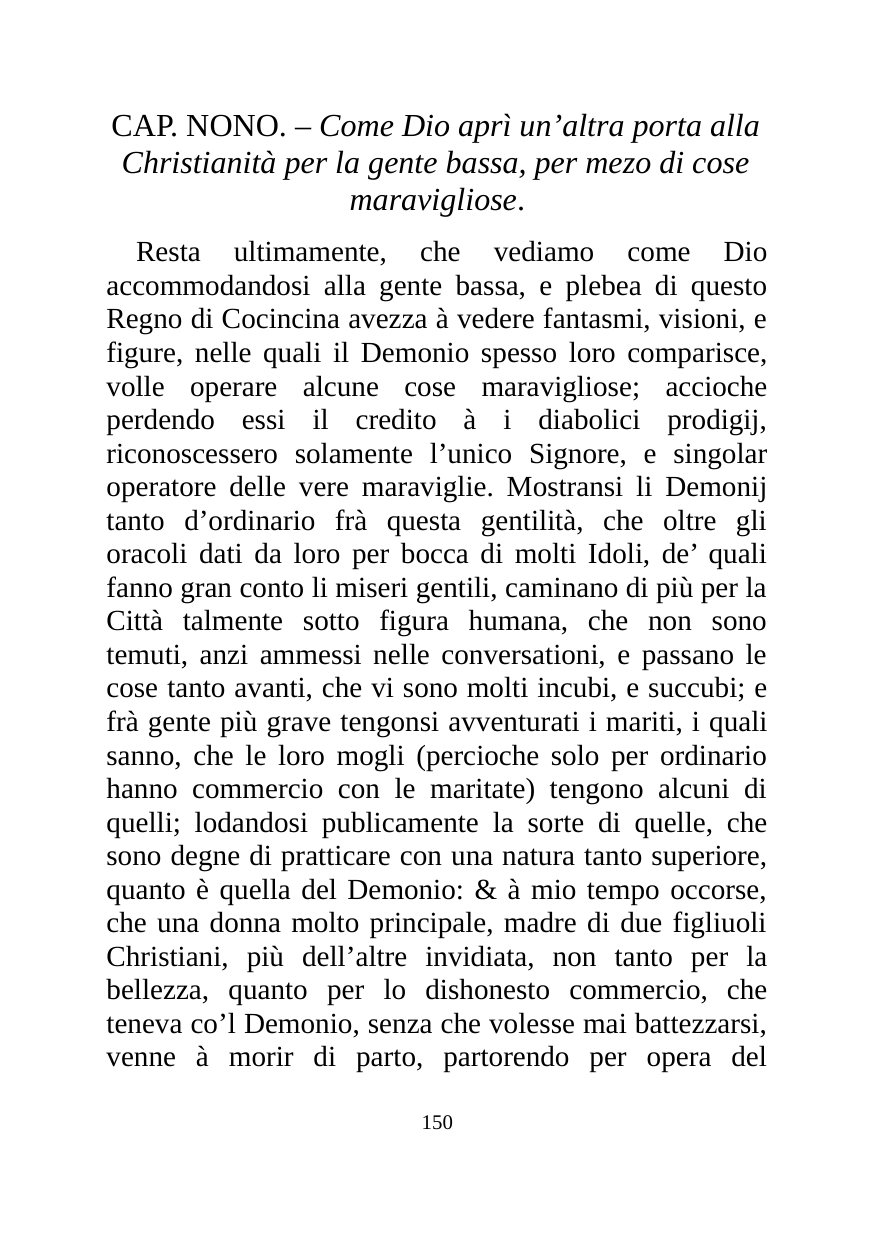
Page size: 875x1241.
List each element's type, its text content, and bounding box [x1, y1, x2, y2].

text Resta ultimamente, che vediamo come Dio accommodandosi alla gente bassa, e plebea di questo Regno di Cocincina avezza à vedere fantasmi, visioni, e figure, nelle quali il Demonio spesso loro comparisce, volle operare alcune cose maravigliose; accioche perdendo essi il credito à i diabolici prodigij, riconoscessero solamente l’unico Signore, e singolar operatore delle vere maraviglie. Mostransi li Demonij tanto d’ordinario frà questa gentilità, che oltre gli oracoli dati da loro per bocca di molti Idoli, de’ quali fanno gran conto li miseri gentili, caminano di più per la Città talmente sotto figura humana, che non sono temuti, anzi ammessi nelle conversationi, e passano le cose tanto avanti, che vi sono molti incubi, e succubi; e frà gente più grave tengonsi avventurati i mariti, i quali sanno, che le loro mogli (percioche solo per ordinario hanno commercio con le maritate) tengono alcuni di quelli; lodandosi publicamente la sorte di quelle, che sono degne di pratticare con una natura tanto superiore, quanto è quella del Demonio: & à mio tempo occorse, che una donna molto principale, madre di due figliuoli Christiani, più dell’altre invidiata, non tanto per la bellezza, quanto per lo dishonesto commercio, che teneva co’l Demonio, senza che volesse mai battezzarsi, venne à morir di parto, partorendo per opera del [106, 234, 768, 1073]
subtitle CAP. NONO. ‒ Come Dio aprì un’altra porta alla Christianità per la gente bassa, per mezo di cose maravigliose. [106, 106, 768, 217]
